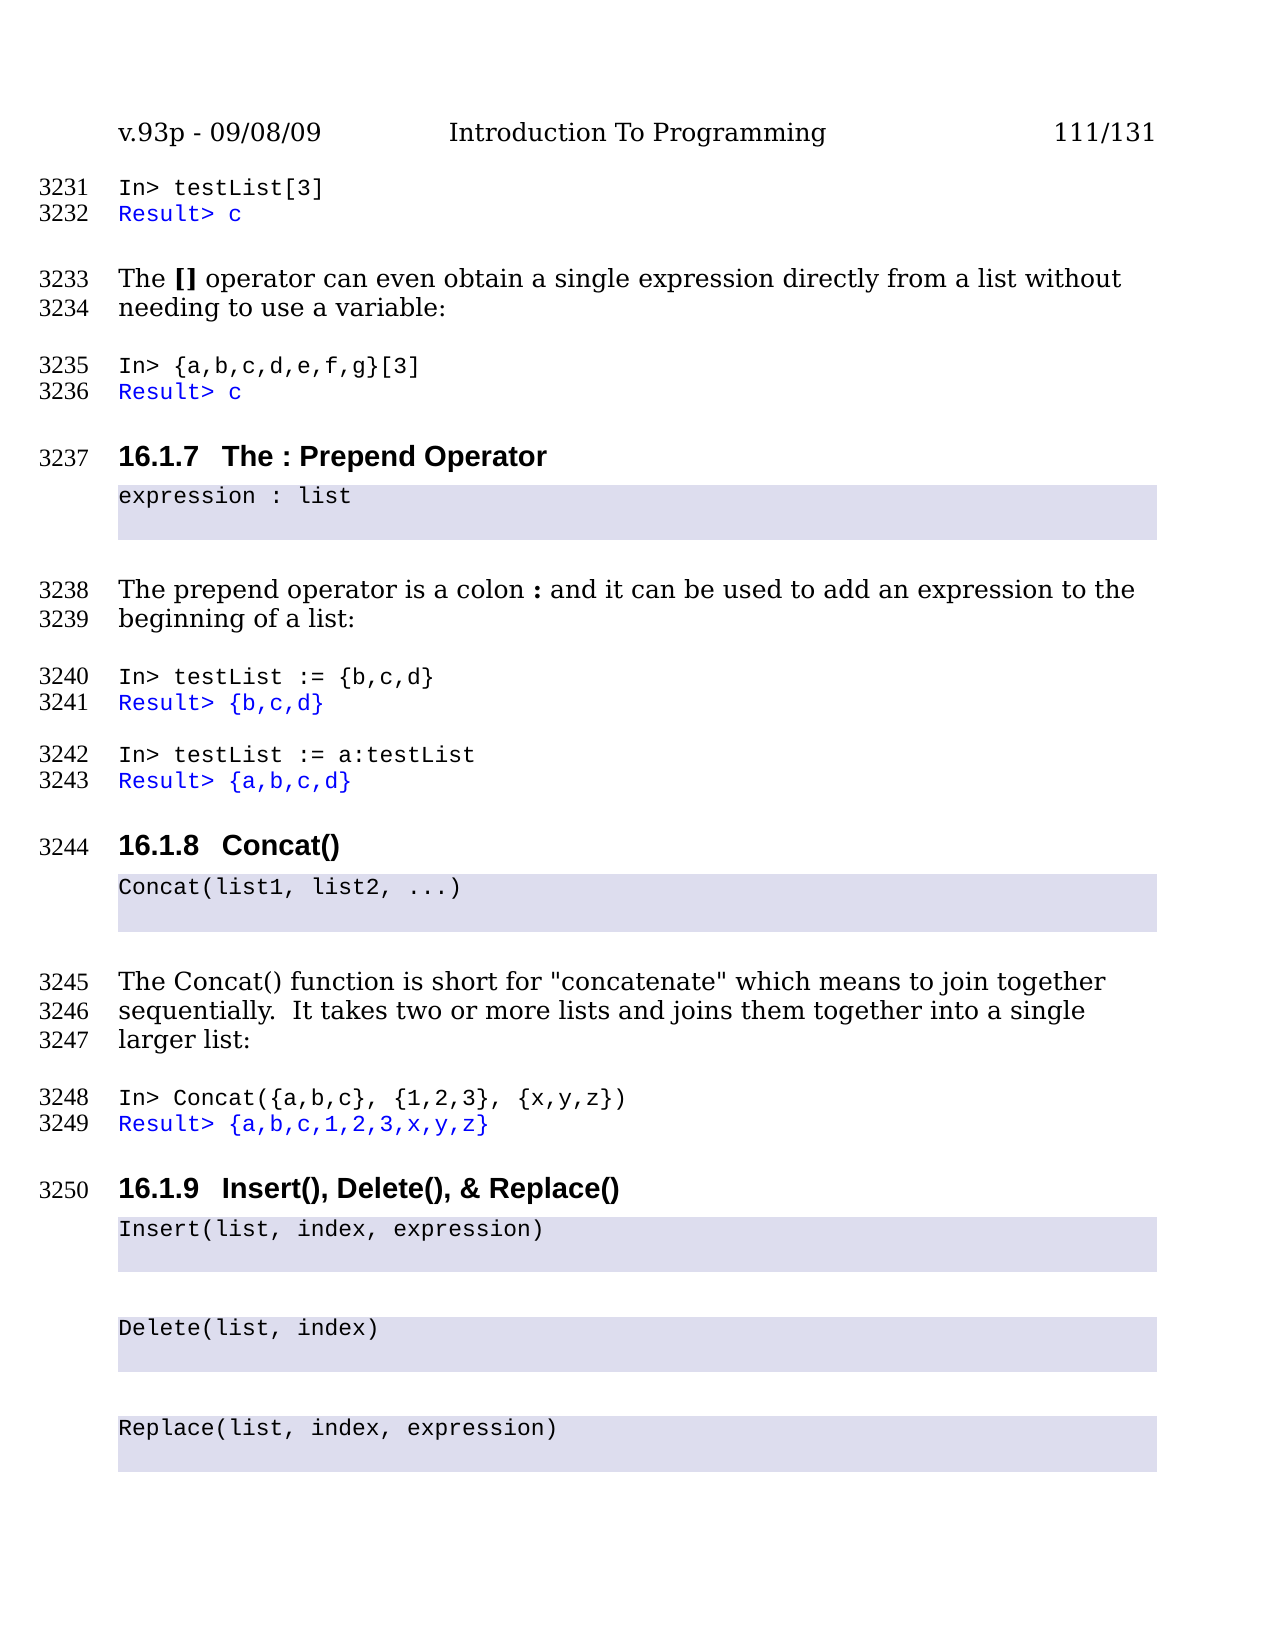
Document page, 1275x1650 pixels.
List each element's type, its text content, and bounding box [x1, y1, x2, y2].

text Result> c [118, 380, 1157, 406]
text Result> {b,c,d} [118, 691, 1157, 717]
table_header Insert(list, index, expression) [118, 1217, 1157, 1272]
table_header expression : list [118, 485, 1157, 540]
text Result> {a,b,c,d} [118, 769, 1157, 795]
text In> testList := {b,c,d} [118, 665, 1157, 691]
table_header Concat(list1, list2, ...) [118, 874, 1157, 932]
subtitle The : Prepend Operator [118, 439, 1157, 472]
subtitle Insert(), Delete(), & Replace() [118, 1172, 1157, 1205]
text In> {a,b,c,d,e,f,g}[3] [118, 354, 1157, 380]
subtitle Concat() [118, 828, 1157, 862]
table_header Delete(list, index) [118, 1317, 1157, 1372]
text Result> {a,b,c,1,2,3,x,y,z} [118, 1113, 1157, 1138]
text In> testList[3] [118, 177, 1157, 203]
text The prepend operator is a colon : and it can be used to add an expression to the beginning of a list: [118, 575, 1157, 633]
text The Concat() function is short for "concatenate" which means to join together sequentially. It takes two or more lists and joins them together into a single larger list: [118, 967, 1157, 1055]
text In> Concat({a,b,c}, {1,2,3}, {x,y,z}) [118, 1087, 1157, 1113]
table_header Replace(list, index, expression) [118, 1416, 1157, 1472]
text The [] operator can even obtain a single expression directly from a list without needing to use a variable: [118, 263, 1157, 322]
text Result> c [118, 203, 1157, 229]
text In> testList := a:testList [118, 743, 1157, 769]
